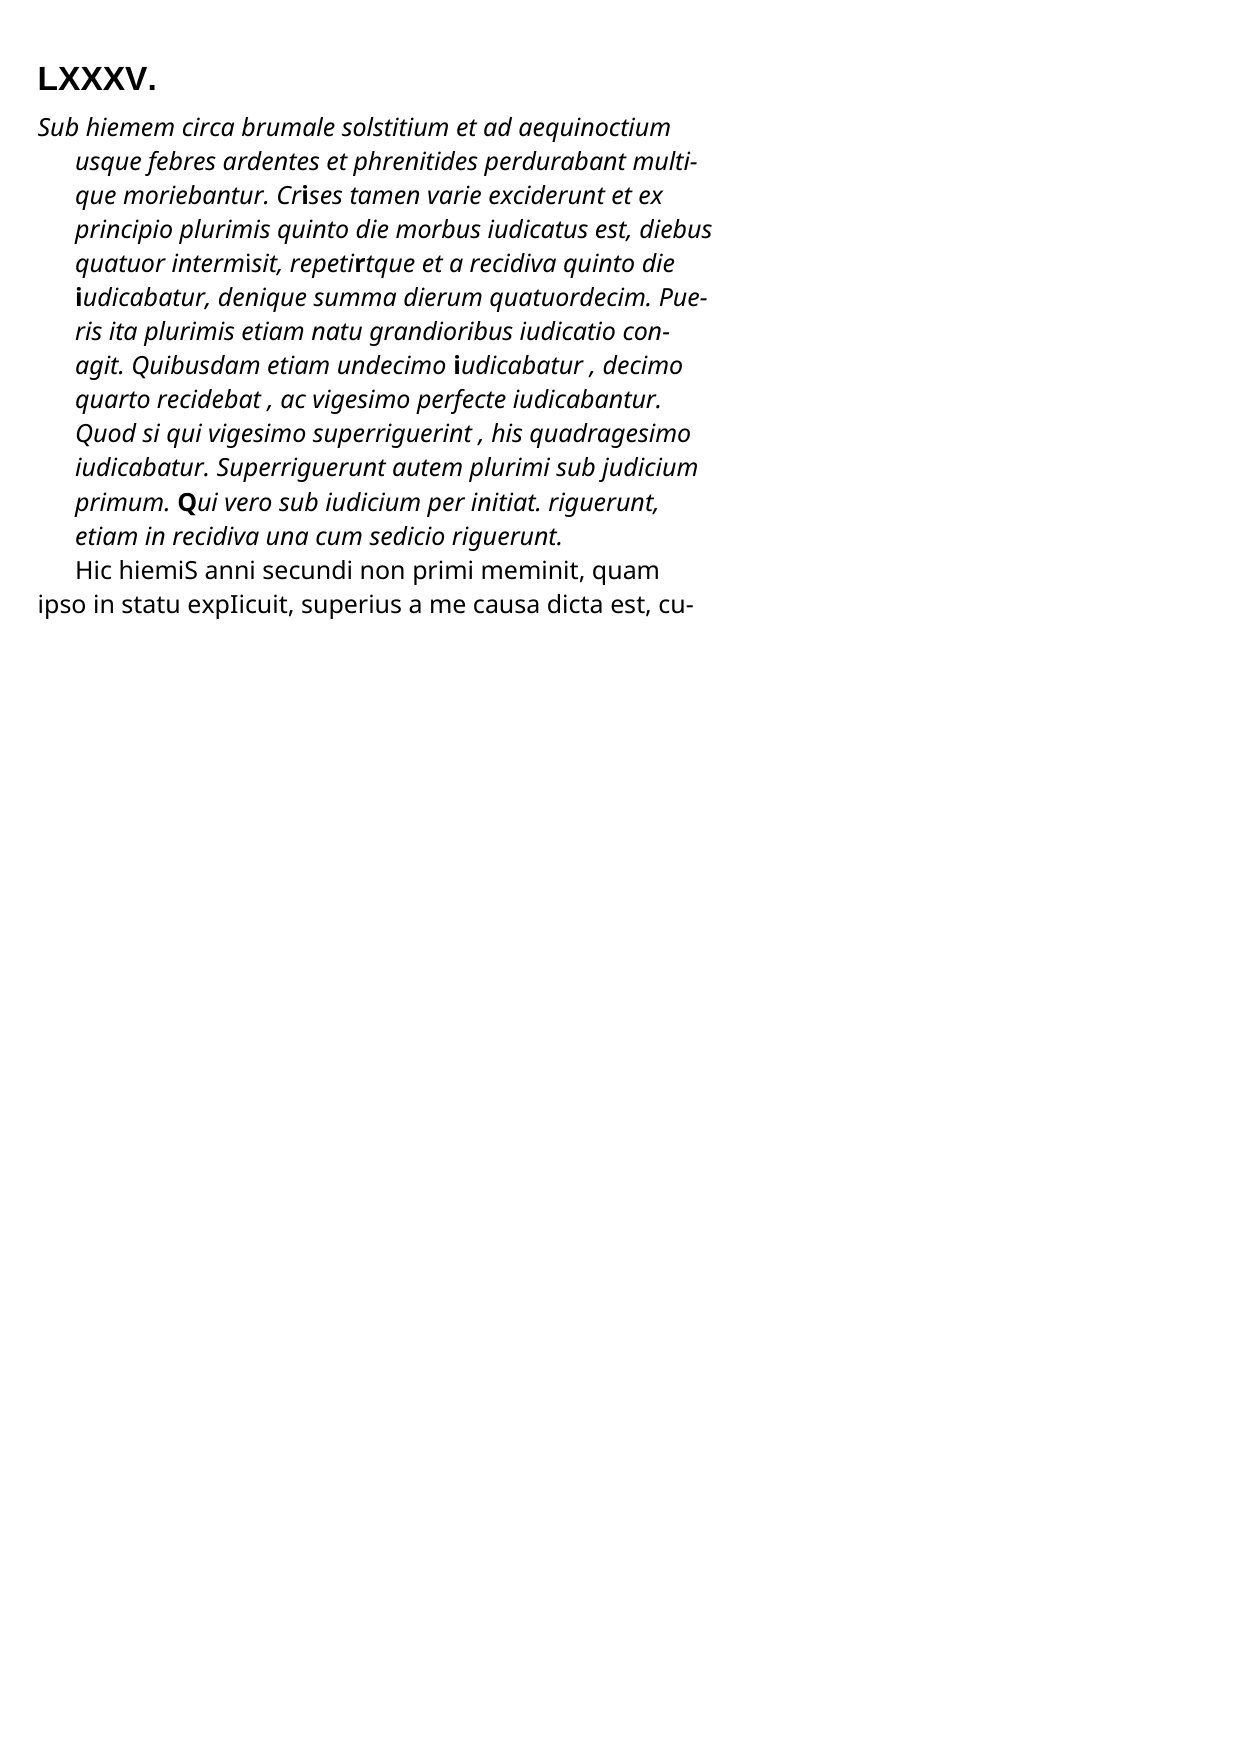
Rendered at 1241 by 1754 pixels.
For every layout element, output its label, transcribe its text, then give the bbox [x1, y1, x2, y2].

subtitle LXXXV. [37, 58, 1203, 97]
text Sub hiemem circa brumale solstitium et ad aequinoctium usque febres ardentes et phrenitides perdurabant multi- que moriebantur. Crises tamen varie exciderunt et ex principio plurimis quinto die morbus iudicatus est, diebus quatuor intermisit, repetirtque et a recidiva quinto die iudicabatur, denique summa dierum quatuordecim. Pue- ris ita plurimis etiam natu grandioribus iudicatio con- agit. Quibusdam etiam undecimo iudicabatur , decimo quarto recidebat , ac vigesimo perfecte iudicabantur. Quod si qui vigesimo superriguerint , his quadragesimo iudicabatur. Superriguerunt autem plurimi sub judicium primum. Qui vero sub iudicium per initiat. riguerunt, etiam in recidiva una cum sedicio riguerunt. [37, 109, 1203, 552]
text Hic hiemiS anni secundi non primi meminit, quam ipso in statu expIicuit, superius a me causa dicta est, cu- [37, 552, 1203, 620]
